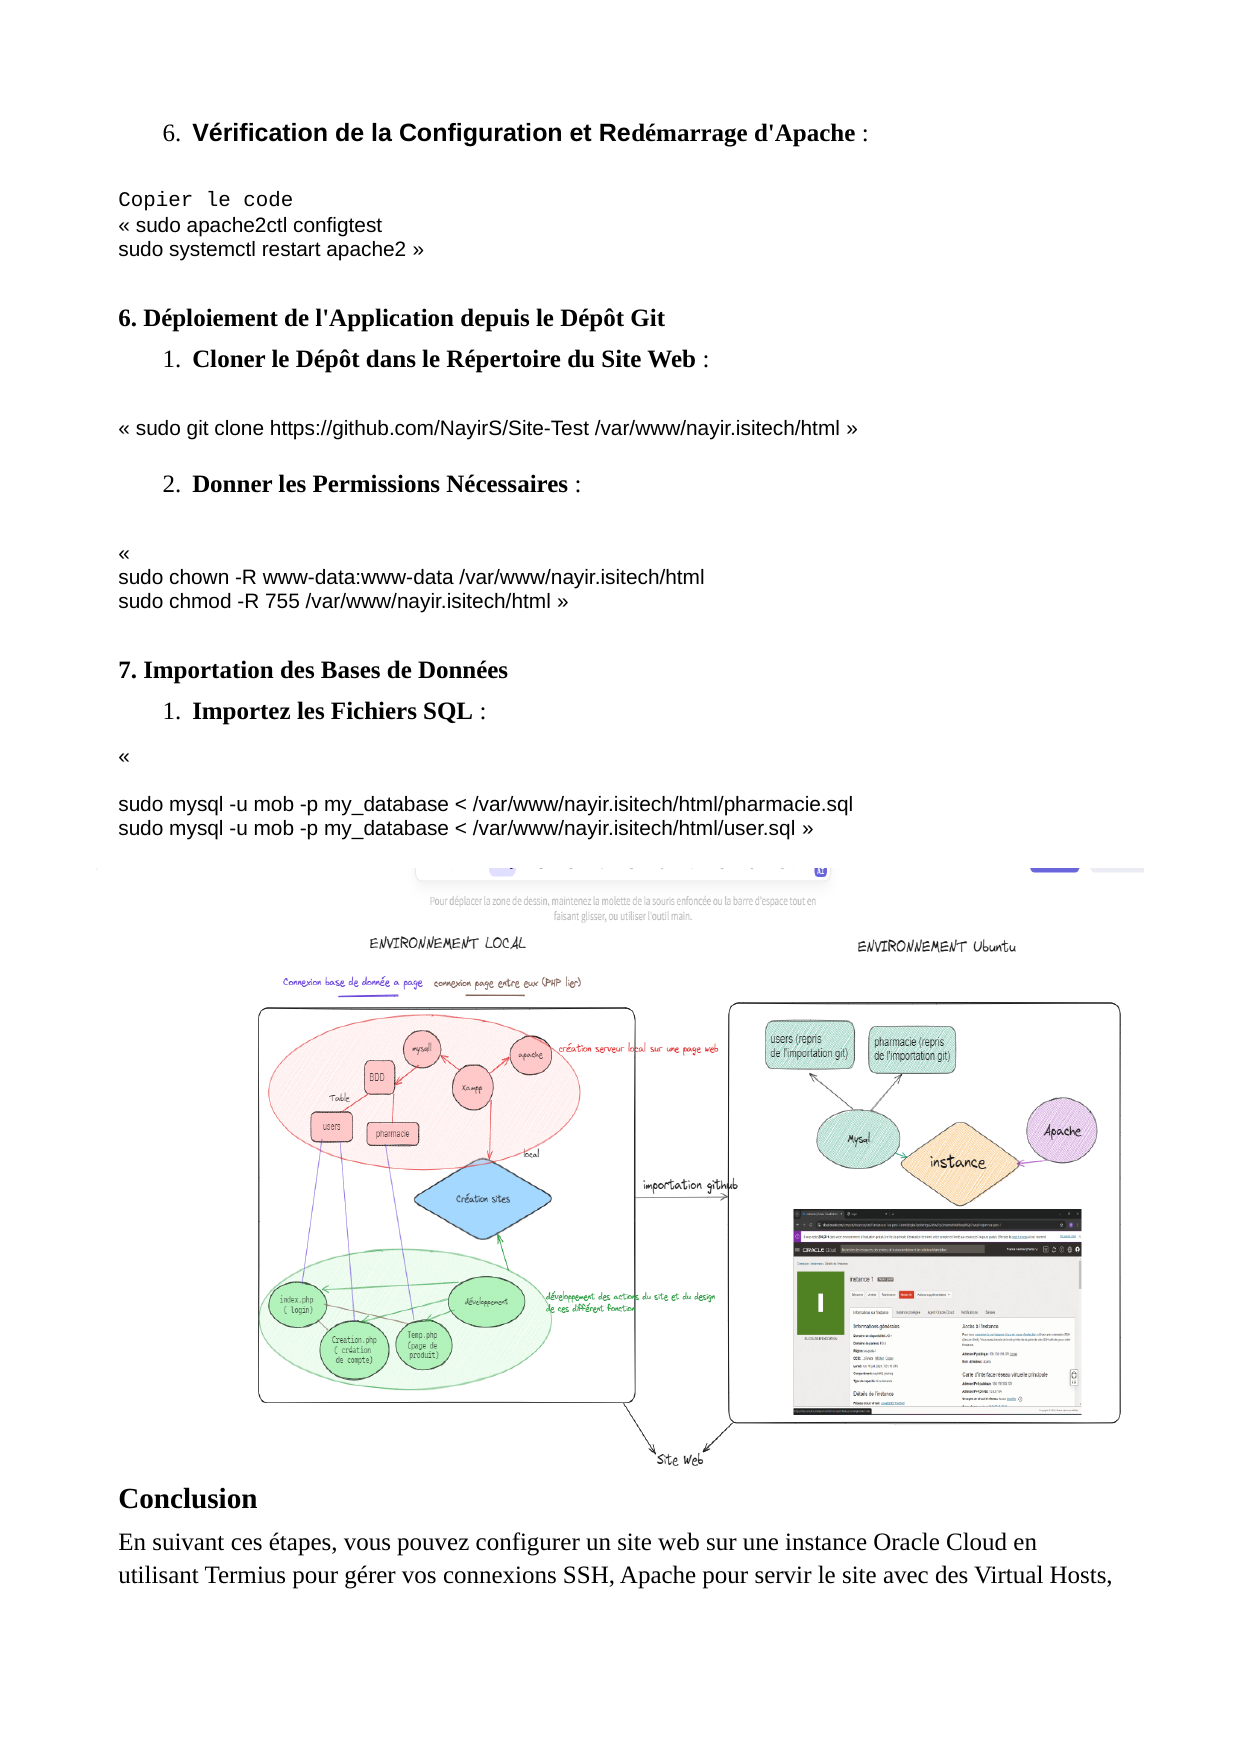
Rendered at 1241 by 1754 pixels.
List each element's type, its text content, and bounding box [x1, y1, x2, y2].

list Vérification de la Configuration et Redémarrage d'Apache : [162, 118, 1122, 147]
subtitle 6. Déploiement de l'Application depuis le Dépôt Git [118, 303, 1122, 332]
text « sudo apache2ctl configtest [118, 213, 1122, 237]
text En suivant ces étapes, vous pouvez configurer un site web sur une instance Oracle Cloud en utilisant Termius pour gérer vos connexions SSH, Apache pour servir le site avec des Virtual Hosts, [118, 1527, 1122, 1589]
text « sudo git clone https://github.com/NayirS/Site-Test /var/www/nayir.isitech/html » [118, 416, 1122, 440]
text « [118, 541, 1122, 565]
picture [96, 868, 1144, 1482]
list Donner les Permissions Nécessaires : [162, 469, 1122, 498]
text sudo chmod -R 755 /var/www/nayir.isitech/html » [118, 589, 1122, 613]
text sudo systemctl restart apache2 » [118, 237, 1122, 261]
text Copier le code [118, 189, 1122, 213]
text sudo mysql -u mob -p my_database < /var/www/nayir.isitech/html/user.sql » [118, 815, 1122, 839]
list Cloner le Dépôt dans le Répertoire du Site Web : [162, 344, 1122, 373]
text sudo chown -R www-data:www-data /var/www/nayir.isitech/html [118, 565, 1122, 589]
text « [118, 743, 1122, 767]
subtitle Conclusion [118, 1482, 1122, 1515]
subtitle 7. Importation des Bases de Données [118, 655, 1122, 683]
list Importez les Fichiers SQL : [162, 696, 1122, 725]
text sudo mysql -u mob -p my_database < /var/www/nayir.isitech/html/pharmacie.sql [118, 791, 1122, 815]
